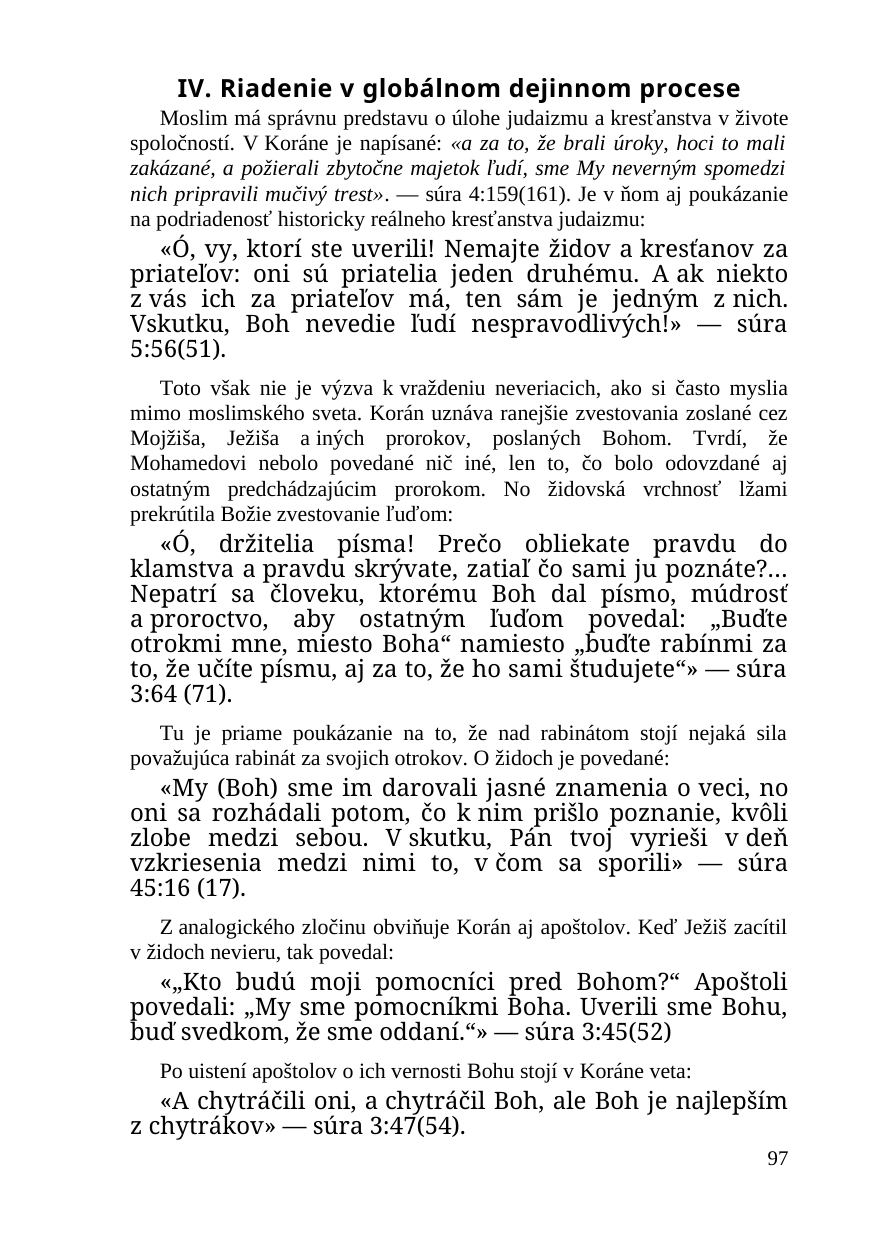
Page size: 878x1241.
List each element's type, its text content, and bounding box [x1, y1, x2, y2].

text Po uistení apoštolov o ich vernosti Bohu stojí v Koráne veta: [130, 1058, 788, 1083]
text «„Kto budú moji pomocníci pred Bohom?“ Apoštoli povedali: „My sme pomocníkmi Boha. Uverili sme Bohu, buď svedkom, že sme oddaní.“» — súra 3:45(52) [130, 971, 788, 1046]
text Tu je priame poukázanie na to, že nad rabinátom stojí nejaká sila považujúca rabinát za svojich otrokov. O židoch je povedané: [130, 720, 788, 770]
text «Ó, držitelia písma! Prečo obliekate pravdu do klamstva a pravdu skrývate, zatiaľ čo sami ju poznáte?… Nepatrí sa človeku, ktorému Boh dal písmo, múdrosť a proroctvo, aby ostatným ľuďom povedal: „Buďte otrokmi mne, miesto Boha“ namiesto „buďte rabínmi za to, že učíte písmu, aj za to, že ho sami študujete“» — súra 3:64 (71). [130, 532, 788, 707]
text Toto však nie je výzva k vraždeniu neveriacich, ako si často myslia mimo moslimského sveta. Korán uznáva ranejšie zvestovania zoslané cez Mojžiša, Ježiša a iných prorokov, poslaných Bohom. Tvrdí, že Mohamedovi nebolo povedané nič iné, len to, čo bolo odovzdané aj ostatným predchádzajúcim prorokom. No židovská vrchnosť lžami prekrútila Božie zvestovanie ľuďom: [130, 375, 788, 526]
text Moslim má správnu predstavu o úlohe judaizmu a kresťanstva v živote spoločností. V Koráne je napísané: «a za to, že brali úroky, hoci to mali zakázané, a požierali zbytočne majetok ľudí, sme My neverným spomedzi nich pripravili mučivý trest». — súra 4:159(161). Je v ňom aj poukázanie na podriadenosť historicky reálneho kresťanstva judaizmu: [130, 105, 788, 231]
text «My (Boh) sme im darovali jasné znamenia o veci, no oni sa rozhádali potom, čo k nim prišlo poznanie, kvôli zlobe medzi sebou. V skutku, Pán tvoj vyrieši v deň vzkriesenia medzi nimi to, v čom sa sporili» — súra 45:16 (17). [130, 776, 788, 901]
text «Ó, vy, ktorí ste uverili! Nemajte židov a kresťanov za priateľov: oni sú priatelia jeden druhému. A ak niekto z vás ich za priateľov má, ten sám je jedným z nich. Vskutku, Boh nevedie ľudí nespravodlivých!» — súra 5:56(51). [130, 237, 788, 362]
text «A chytráčili oni, a chytráčil Boh, ale Boh je najlepším z chytrákov» — súra 3:47(54). [130, 1089, 788, 1139]
text Z analogického zločinu obviňuje Korán aj apoštolov. Keď Ježiš zacítil v židoch nevieru, tak povedal: [130, 914, 788, 964]
